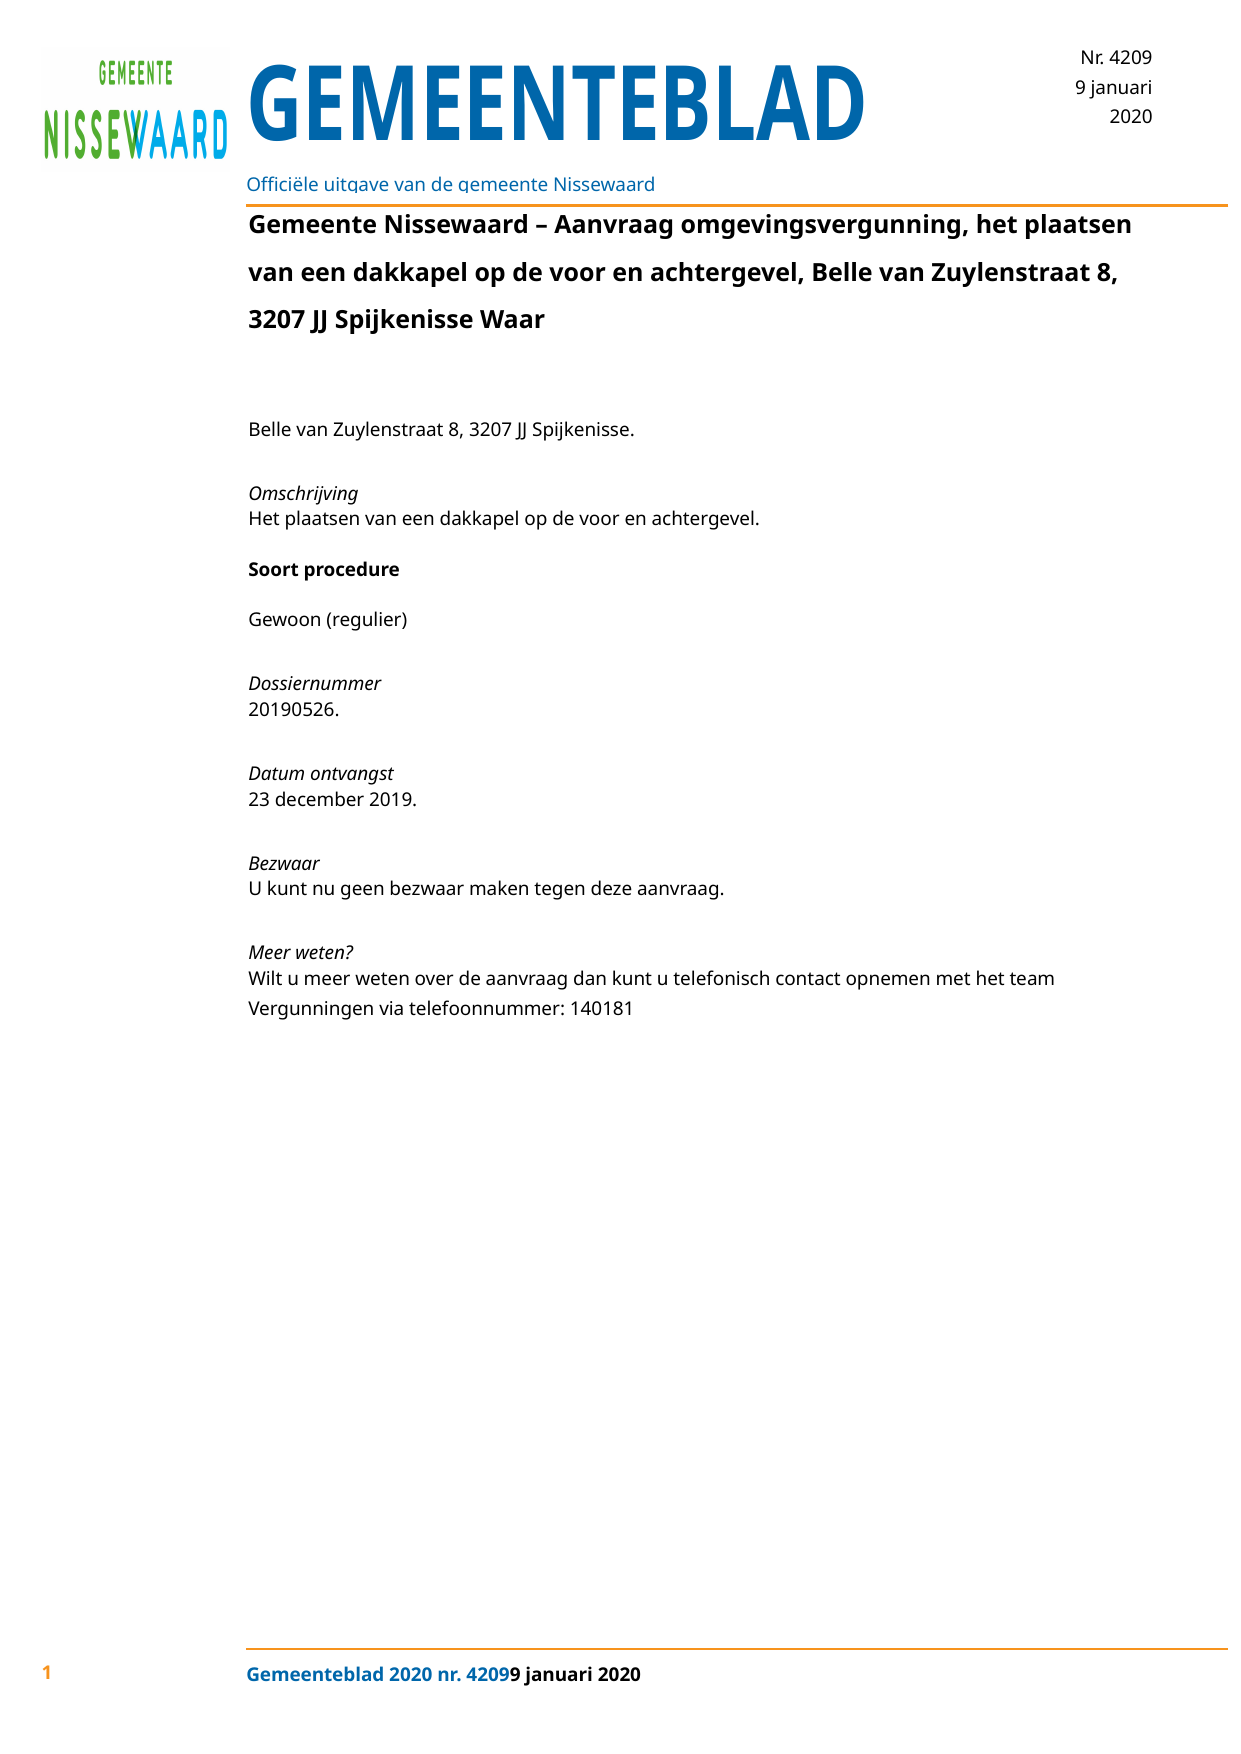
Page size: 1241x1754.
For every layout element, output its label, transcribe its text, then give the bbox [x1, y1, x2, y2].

text Bezwaar [248, 850, 1152, 876]
text Belle van Zuylenstraat 8, 3207 JJ Spijkenisse. [248, 416, 1152, 442]
text 20190526. [248, 696, 1152, 722]
text Soort procedure [248, 556, 1152, 582]
text Gewoon (regulier) [248, 606, 1152, 632]
text 23 december 2019. [248, 786, 1152, 812]
text U kunt nu geen bezwaar maken tegen deze aanvraag. [248, 876, 1152, 901]
text Meer weten? [248, 939, 1152, 965]
text Datum ontvangst [248, 760, 1152, 786]
text Dossiernummer [248, 670, 1152, 696]
text Gemeente Nissewaard – Aanvraag omgevingsvergunning, het plaatsen van een dakkapel op de voor en achtergevel, Belle van Zuylenstraat 8, 3207 JJ Spijkenisse Waar [248, 207, 1152, 336]
picture [41, 47, 231, 172]
text Het plaatsen van een dakkapel op de voor en achtergevel. [248, 506, 1152, 531]
text Wilt u meer weten over de aanvraag dan kunt u telefonisch contact opnemen met het team Vergunningen via telefoonnummer: 140181 [248, 965, 1152, 1021]
text Omschrijving [248, 480, 1152, 506]
